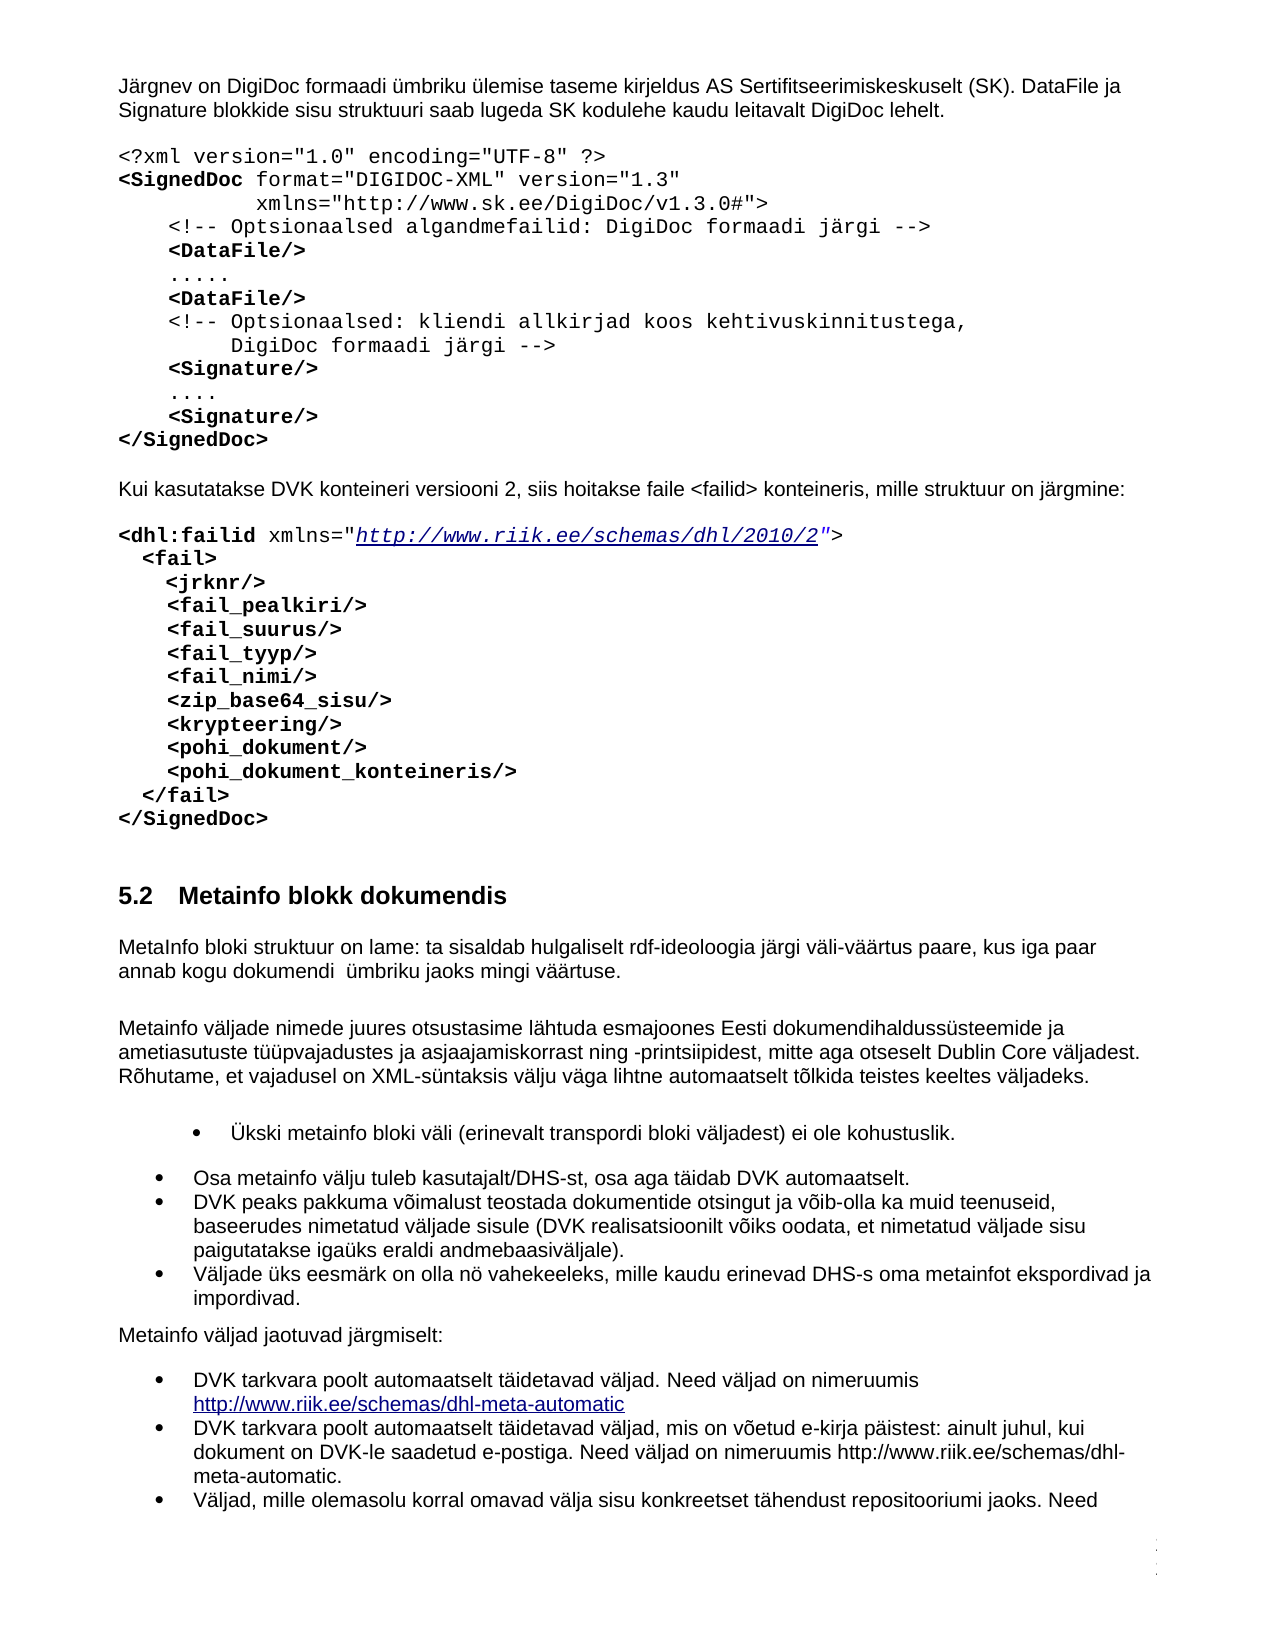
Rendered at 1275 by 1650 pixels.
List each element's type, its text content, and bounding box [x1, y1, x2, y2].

text <fail_suurus/> [118, 619, 1157, 643]
text <DataFile/> [118, 287, 1157, 311]
text Järgnev on DigiDoc formaadi ümbriku ülemise taseme kirjeldus AS Sertifitseerimiskeskuselt (SK). DataFile ja Signature blokkide sisu struktuuri saab lugeda SK kodulehe kaudu leitavalt DigiDoc lehelt. [118, 74, 1157, 122]
text <SignedDoc format="DIGIDOC-XML" version="1.3" [118, 169, 1157, 193]
subtitle Metainfo blokk dokumendis [118, 881, 1157, 910]
text <pohi_dokument_konteineris/> </fail> [118, 761, 1157, 808]
text <fail_pealkiri/> [118, 596, 1157, 619]
text <DataFile/> [118, 240, 1157, 264]
text <fail> [118, 548, 1157, 572]
text <Signature/> [118, 406, 1157, 429]
text <dhl:failid xmlns="http://www.riik.ee/schemas/dhl/2010/2"> [118, 524, 1157, 548]
text <zip_base64_sisu/> [118, 690, 1157, 714]
list DVK tarkvara poolt automaatselt täidetavad väljad. Need väljad on nimeruumis http://www.riik.ee/schemas/dhl-meta-automatic [156, 1367, 1157, 1415]
text <?xml version="1.0" encoding="UTF-8" ?> [118, 146, 1157, 169]
text </SignedDoc> [118, 808, 1157, 832]
text <jrknr/> [118, 572, 1157, 596]
text Metainfo väljade nimede juures otsustasime lähtuda esmajoones Eesti dokumendihaldussüsteemide ja ametiasutuste tüüpvajadustes ja asjaajamiskorrast ning -printsiipidest, mitte aga otseselt Dublin Core väljadest. Rõhutame, et vajadusel on XML-süntaksis välju väga lihtne automaatselt tõlkida teistes keeltes väljadeks. [118, 1016, 1157, 1088]
text <pohi_dokument/> [118, 737, 1157, 761]
text DigiDoc formaadi järgi --> [118, 335, 1157, 358]
text Metainfo väljad jaotuvad järgmiselt: [118, 1323, 1157, 1347]
list DVK tarkvara poolt automaatselt täidetavad väljad, mis on võetud e-kirja päistest: ainult juhul, kui dokument on DVK-le saadetud e-postiga. Need väljad on nimeruumis http://www.riik.ee/schemas/dhl-meta-automatic. [156, 1415, 1157, 1487]
text <krypteering/> [118, 714, 1157, 737]
text .... [118, 382, 1157, 406]
text <Signature/> [118, 358, 1157, 382]
list Väljad, mille olemasolu korral omavad välja sisu konkreetset tähendust repositooriumi jaoks. Need [156, 1487, 1157, 1511]
list Osa metainfo välju tuleb kasutajalt/DHS-st, osa aga täidab DVK automaatselt. [156, 1166, 1157, 1190]
text <fail_tyyp/> [118, 643, 1157, 666]
text <fail_nimi/> [118, 666, 1157, 690]
text Kui kasutatakse DVK konteineri versiooni 2, siis hoitakse faile <failid> konteineris, mille struktuur on järgmine: [118, 477, 1157, 501]
list DVK peaks pakkuma võimalust teostada dokumentide otsingut ja võib-olla ka muid teenuseid, baseerudes nimetatud väljade sisule (DVK realisatsioonilt võiks oodata, et nimetatud väljade sisu paigutatakse igaüks eraldi andmebaasiväljale). [156, 1190, 1157, 1262]
text xmlns="http://www.sk.ee/DigiDoc/v1.3.0#"> [118, 193, 1157, 217]
list Ükski metainfo bloki väli (erinevalt transpordi bloki väljadest) ei ole kohustuslik. [193, 1121, 1157, 1145]
text <!-- Optsionaalsed algandmefailid: DigiDoc formaadi järgi --> [118, 217, 1157, 240]
text ..... [118, 264, 1157, 287]
text </SignedDoc> [118, 429, 1157, 453]
text <!-- Optsionaalsed: kliendi allkirjad koos kehtivuskinnitustega, [118, 311, 1157, 335]
text MetaInfo bloki struktuur on lame: ta sisaldab hulgaliselt rdf-ideoloogia järgi väli-väärtus paare, kus iga paar annab kogu dokumendi ümbriku jaoks mingi väärtuse. [118, 935, 1157, 983]
list Väljade üks eesmärk on olla nö vahekeeleks, mille kaudu erinevad DHS-s oma metainfot ekspordivad ja impordivad. [156, 1262, 1157, 1310]
